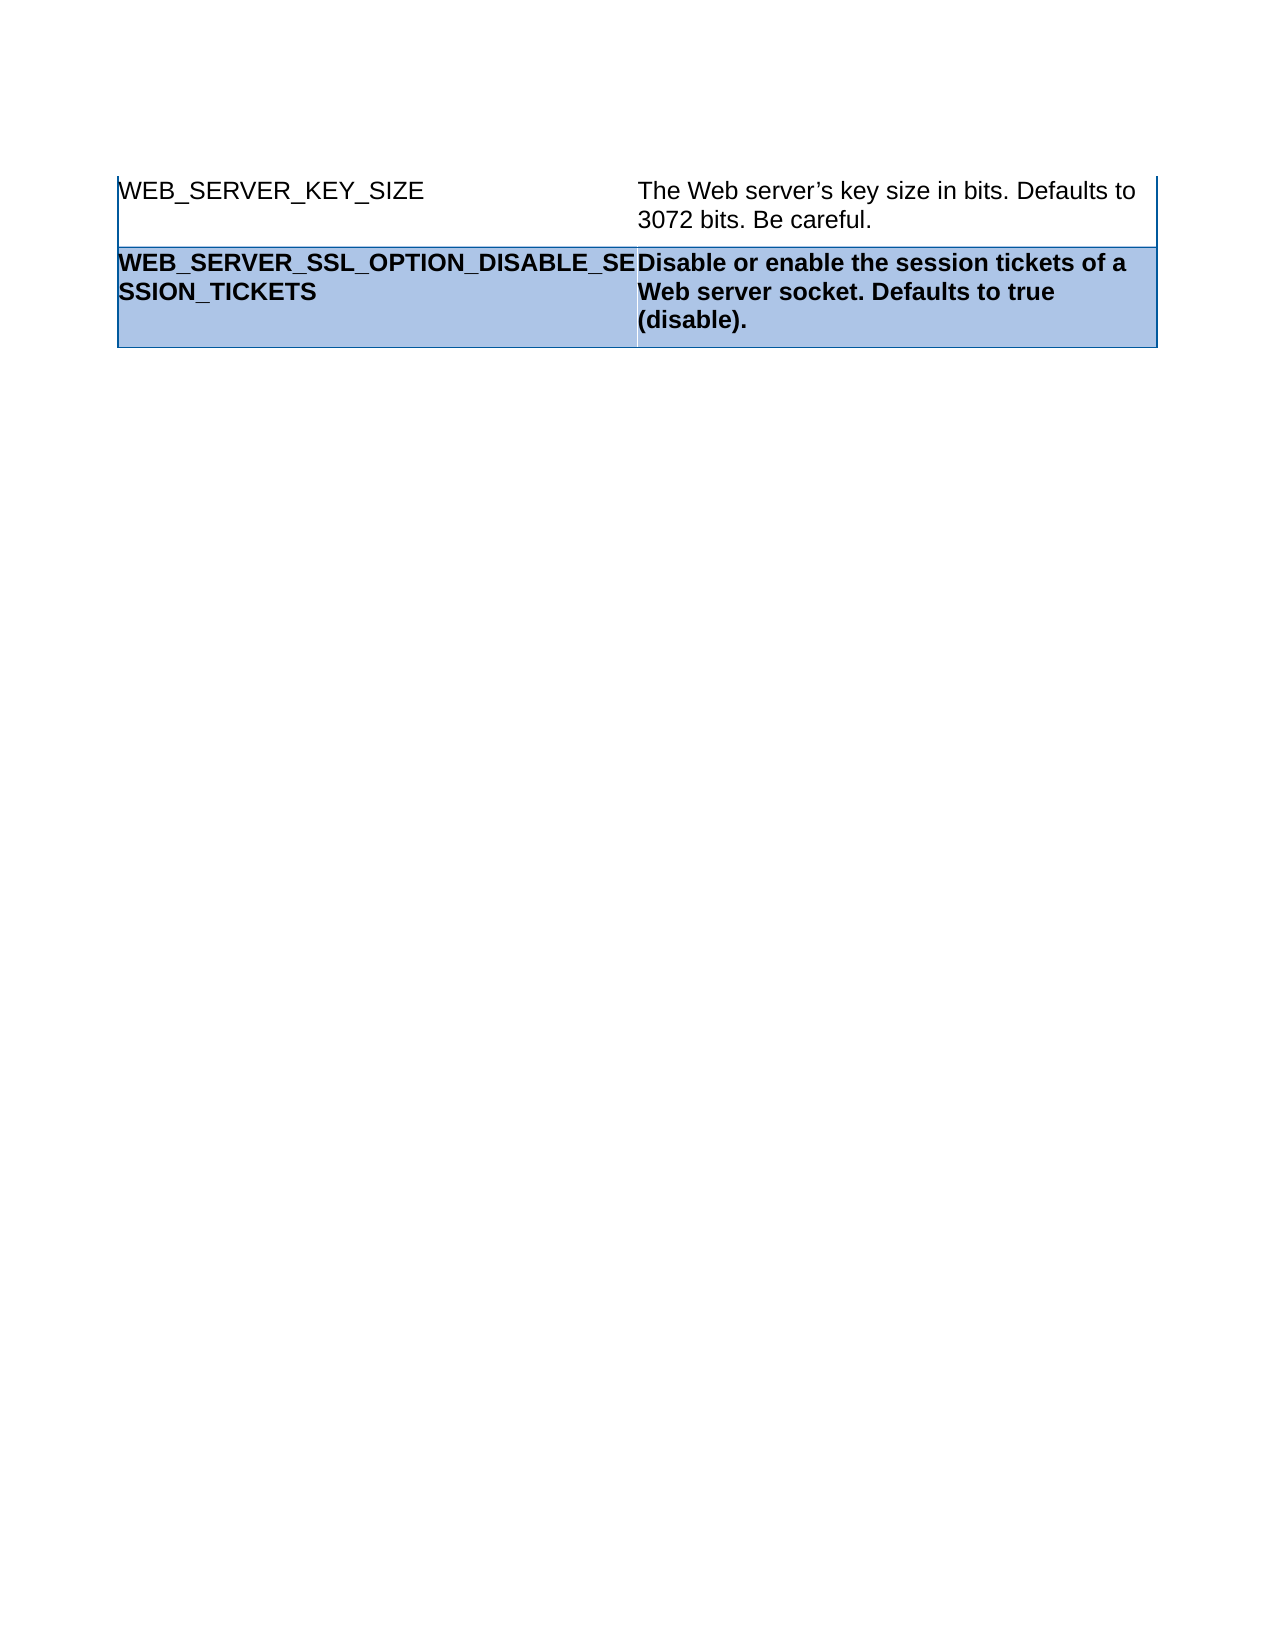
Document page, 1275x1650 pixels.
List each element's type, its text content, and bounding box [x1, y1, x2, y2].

table_cell The Web server’s key size in bits. Defaults to 3072 bits. Be careful. [638, 176, 1156, 246]
table_cell WEB_SERVER_SSL_OPTION_DISABLE_SESSION_TICKETS [119, 248, 637, 347]
table_cell WEB_SERVER_KEY_SIZE [119, 176, 637, 246]
table_cell Disable or enable the session tickets of a Web server socket. Defaults to true (disable). [638, 248, 1156, 347]
